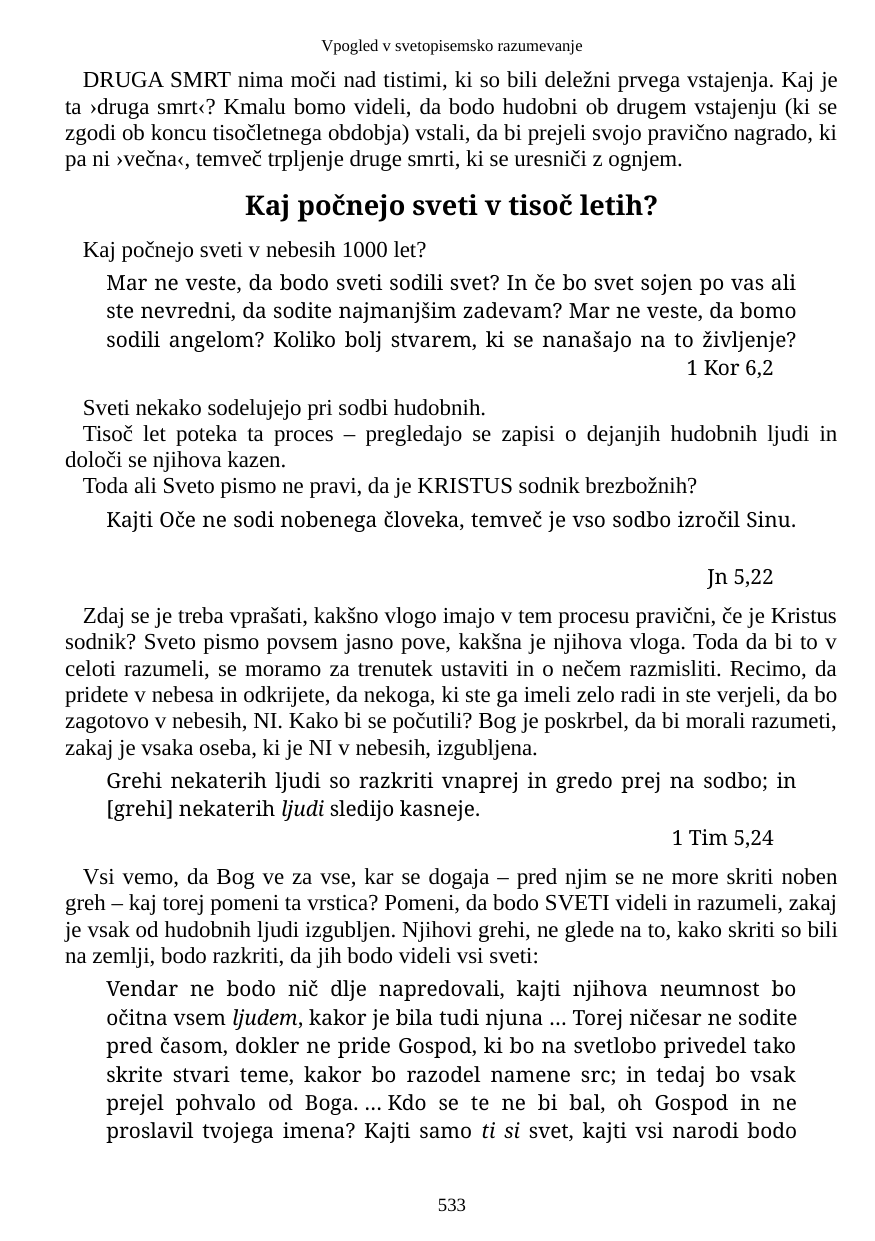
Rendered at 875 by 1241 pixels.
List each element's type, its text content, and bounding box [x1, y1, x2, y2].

text Vendar ne bodo nič dlje napredovali, kajti njihova neumnost bo očitna vsem ljudem, kakor je bila tudi njuna … Torej ničesar ne sodite pred časom, dokler ne pride Gospod, ki bo na svetlobo privedel tako skrite stvari teme, kakor bo razodel namene src; in tedaj bo vsak prejel pohvalo od Boga. … Kdo se te ne bi bal, oh Gospod in ne proslavil tvojega imena? Kajti samo ti si svet, kajti vsi narodi bodo [106, 974, 797, 1145]
text Mar ne veste, da bodo sveti sodili svet? In če bo svet sojen po vas ali ste nevredni, da sodite najmanjšim zadevam? Mar ne veste, da bomo sodili angelom? Koliko bolj stvarem, ki se nanašajo na to življenje? 1 Kor 6,2 [106, 268, 797, 382]
text Kajti Oče ne sodi nobenega človeka, temveč je vso sodbo izročil Sinu. Jn 5,22 [106, 505, 797, 590]
text Zdaj se je treba vprašati, kakšno vlogo imajo v tem procesu pravični, če je Kristus sodnik? Sveto pismo povsem jasno pove, kakšna je njihova vloga. Toda da bi to v celoti razumeli, se moramo za trenutek ustaviti in o nečem razmisliti. Recimo, da pridete v nebesa in odkrijete, da nekoga, ki ste ga imeli zelo radi in ste verjeli, da bo zagotovo v nebesih, NI. Kako bi se počutili? Bog je poskrbel, da bi morali razumeti, zakaj je vsaka oseba, ki je NI v nebesih, izgubljena. [65, 602, 839, 760]
text Vsi vemo, da Bog ve za vse, kar se dogaja – pred njim se ne more skriti noben greh – kaj torej pomeni ta vrstica? Pomeni, da bodo SVETI videli in razumeli, zakaj je vsak od hudobnih ljudi izgubljen. Njihovi grehi, ne glede na to, kako skriti so bili na zemlji, bodo razkriti, da jih bodo videli vsi sveti: [65, 863, 839, 968]
text Kaj počnejo sveti v nebesih 1000 let? [65, 236, 839, 262]
text Sveti nekako sodelujejo pri sodbi hudobnih. [65, 393, 839, 420]
text Tisoč let poteka ta proces – pregledajo se zapisi o dejanjih hudobnih ljudi in določi se njihova kazen. [65, 420, 839, 473]
subtitle Kaj počnejo sveti v tisoč letih? [65, 186, 839, 223]
text Grehi nekaterih ljudi so razkriti vnaprej in gredo prej na sodbo; in [grehi] nekaterih ljudi sledijo kasneje. 1 Tim 5,24 [106, 766, 797, 851]
text DRUGA SMRT nima moči nad tistimi, ki so bili deležni prvega vstajenja. Kaj je ta ›druga smrt‹? Kmalu bomo videli, da bodo hudobni ob drugem vstajenju (ki se zgodi ob koncu tisočletnega obdobja) vstali, da bi prejeli svojo pravično nagrado, ki pa ni ›večna‹, temveč trpljenje druge smrti, ki se uresniči z ognjem. [65, 66, 839, 172]
text Toda ali Sveto pismo ne pravi, da je KRISTUS sodnik brezbožnih? [65, 473, 839, 499]
